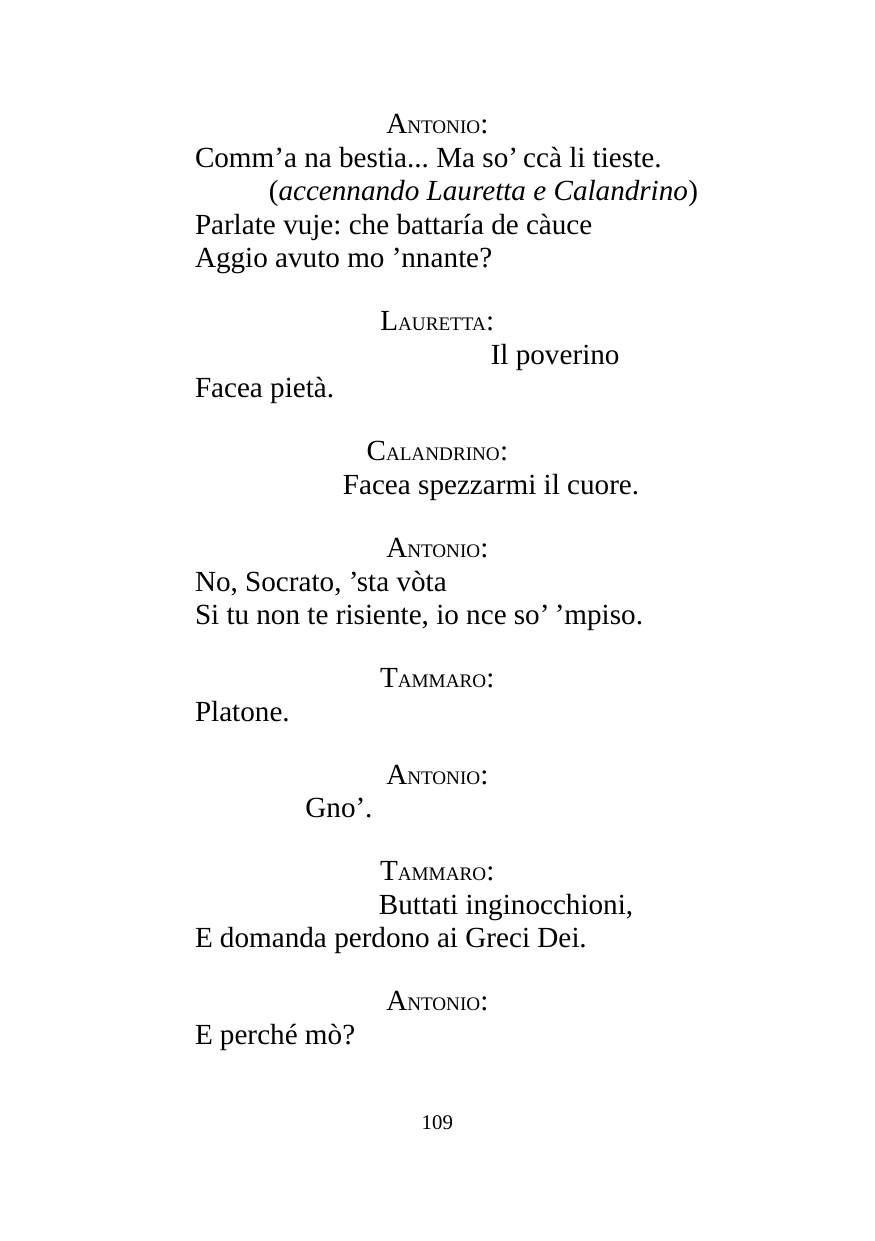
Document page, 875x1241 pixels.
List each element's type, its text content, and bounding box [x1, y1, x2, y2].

text Antonio: [106, 530, 768, 564]
text (accennando Lauretta e Calandrino) [269, 173, 768, 207]
text Antonio: [106, 106, 768, 140]
text E perché mò? [195, 1017, 768, 1051]
text Tammaro: [106, 853, 768, 887]
text Antonio: [106, 983, 768, 1017]
text Tammaro: [106, 660, 768, 694]
text E domanda perdono ai Greci Dei. [195, 920, 768, 954]
text Il poverino [106, 337, 768, 371]
text Lauretta: [106, 303, 768, 337]
text Parlate vuje: che battaría de càuce Aggio avuto mo ’nnante? [195, 207, 768, 274]
text Comm’a na bestia... Ma so’ ccà li tieste. [195, 140, 768, 173]
text Platone. [195, 694, 768, 727]
text Facea pietà. [195, 371, 768, 404]
text Calandrino: [106, 433, 768, 467]
text Gno’. [106, 790, 768, 824]
text Buttati inginocchioni, [106, 887, 768, 920]
text Antonio: [106, 757, 768, 790]
text Facea spezzarmi il cuore. [106, 467, 768, 501]
text No, Socrato, ’sta vòta Si tu non te risiente, io nce so’ ’mpiso. [195, 564, 768, 631]
